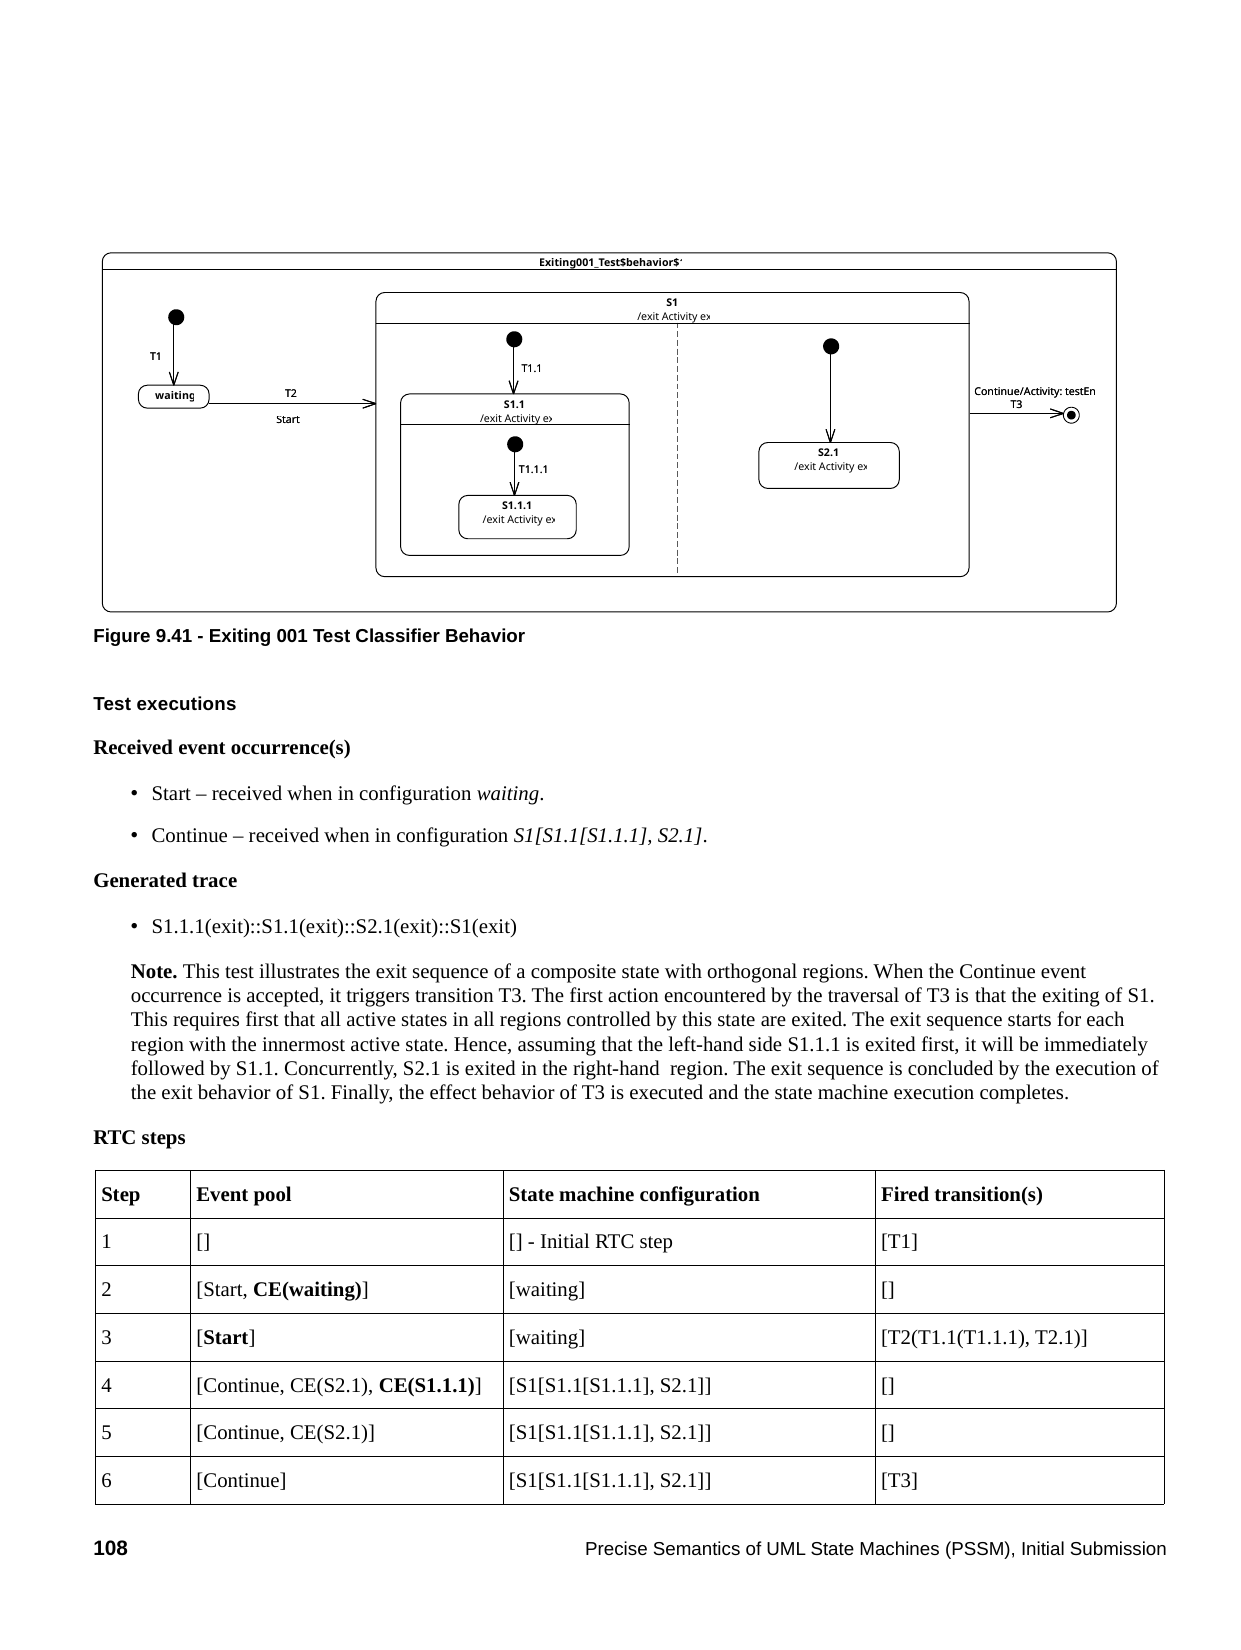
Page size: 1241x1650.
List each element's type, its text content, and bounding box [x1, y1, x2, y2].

list S1.1.1(exit)::S1.1(exit)::S2.1(exit)::S1(exit) [131, 913, 1164, 938]
list Continue – received when in configuration S1[S1.1[S1.1.1], S2.1]. [131, 822, 1164, 847]
table_cell [T3] [876, 1457, 1164, 1504]
subtitle Test executions [93, 693, 1164, 714]
table_cell 6 [96, 1457, 190, 1504]
table_cell [Continue, CE(S2.1)] [191, 1409, 503, 1456]
table_cell 2 [96, 1266, 190, 1313]
table_header State machine configuration [504, 1171, 875, 1217]
table_cell [Start] [191, 1314, 503, 1361]
table_cell [Continue] [191, 1457, 503, 1504]
table_cell [] [876, 1266, 1164, 1313]
table_cell 5 [96, 1409, 190, 1456]
table_cell [] [876, 1409, 1164, 1456]
table_cell [S1[S1.1[S1.1.1], S2.1]] [504, 1457, 875, 1504]
text Figure 9.41 - Exiting 001 Test Classifier Behavior [93, 243, 1127, 647]
table_cell [T1] [876, 1219, 1164, 1265]
text Note. This test illustrates the exit sequence of a composite state with orthogonal regions. When the Continue event occurrence is accepted, it triggers transition T3. The first action encountered by the traversal of T3 is that the exiting of S1. This requires first that all active states in all regions controlled by this state are exited. The exit sequence starts for each region with the innermost active state. Hence, assuming that the left-hand side S1.1.1 is exited first, it will be immediately followed by S1.1. Concurrently, S2.1 is exited in the right-hand region. The exit sequence is concluded by the execution of the exit behavior of S1. Finally, the effect behavior of T3 is executed and the state machine execution completes. [131, 959, 1164, 1104]
table_cell [S1[S1.1[S1.1.1], S2.1]] [504, 1362, 875, 1408]
text Generated trace [93, 868, 1164, 892]
table_cell 4 [96, 1362, 190, 1408]
table_cell [Start, CE(waiting)] [191, 1266, 503, 1313]
text Received event occurrence(s) [93, 735, 1164, 759]
table_cell [] [191, 1219, 503, 1265]
table_header Event pool [191, 1171, 503, 1217]
table_cell [] [876, 1362, 1164, 1408]
table_cell [waiting] [504, 1266, 875, 1313]
text RTC steps [93, 1125, 1164, 1149]
table_header Fired transition(s) [876, 1171, 1164, 1217]
table_cell [Continue, CE(S2.1), CE(S1.1.1)] [191, 1362, 503, 1408]
table_cell 3 [96, 1314, 190, 1361]
table_cell [S1[S1.1[S1.1.1], S2.1]] [504, 1409, 875, 1456]
table_header Step [96, 1171, 190, 1217]
list Start – received when in configuration waiting. [131, 780, 1164, 805]
table_cell 1 [96, 1219, 190, 1265]
table_cell [waiting] [504, 1314, 875, 1361]
table_cell [T2(T1.1(T1.1.1), T2.1)] [876, 1314, 1164, 1361]
table_cell [] - Initial RTC step [504, 1219, 875, 1265]
